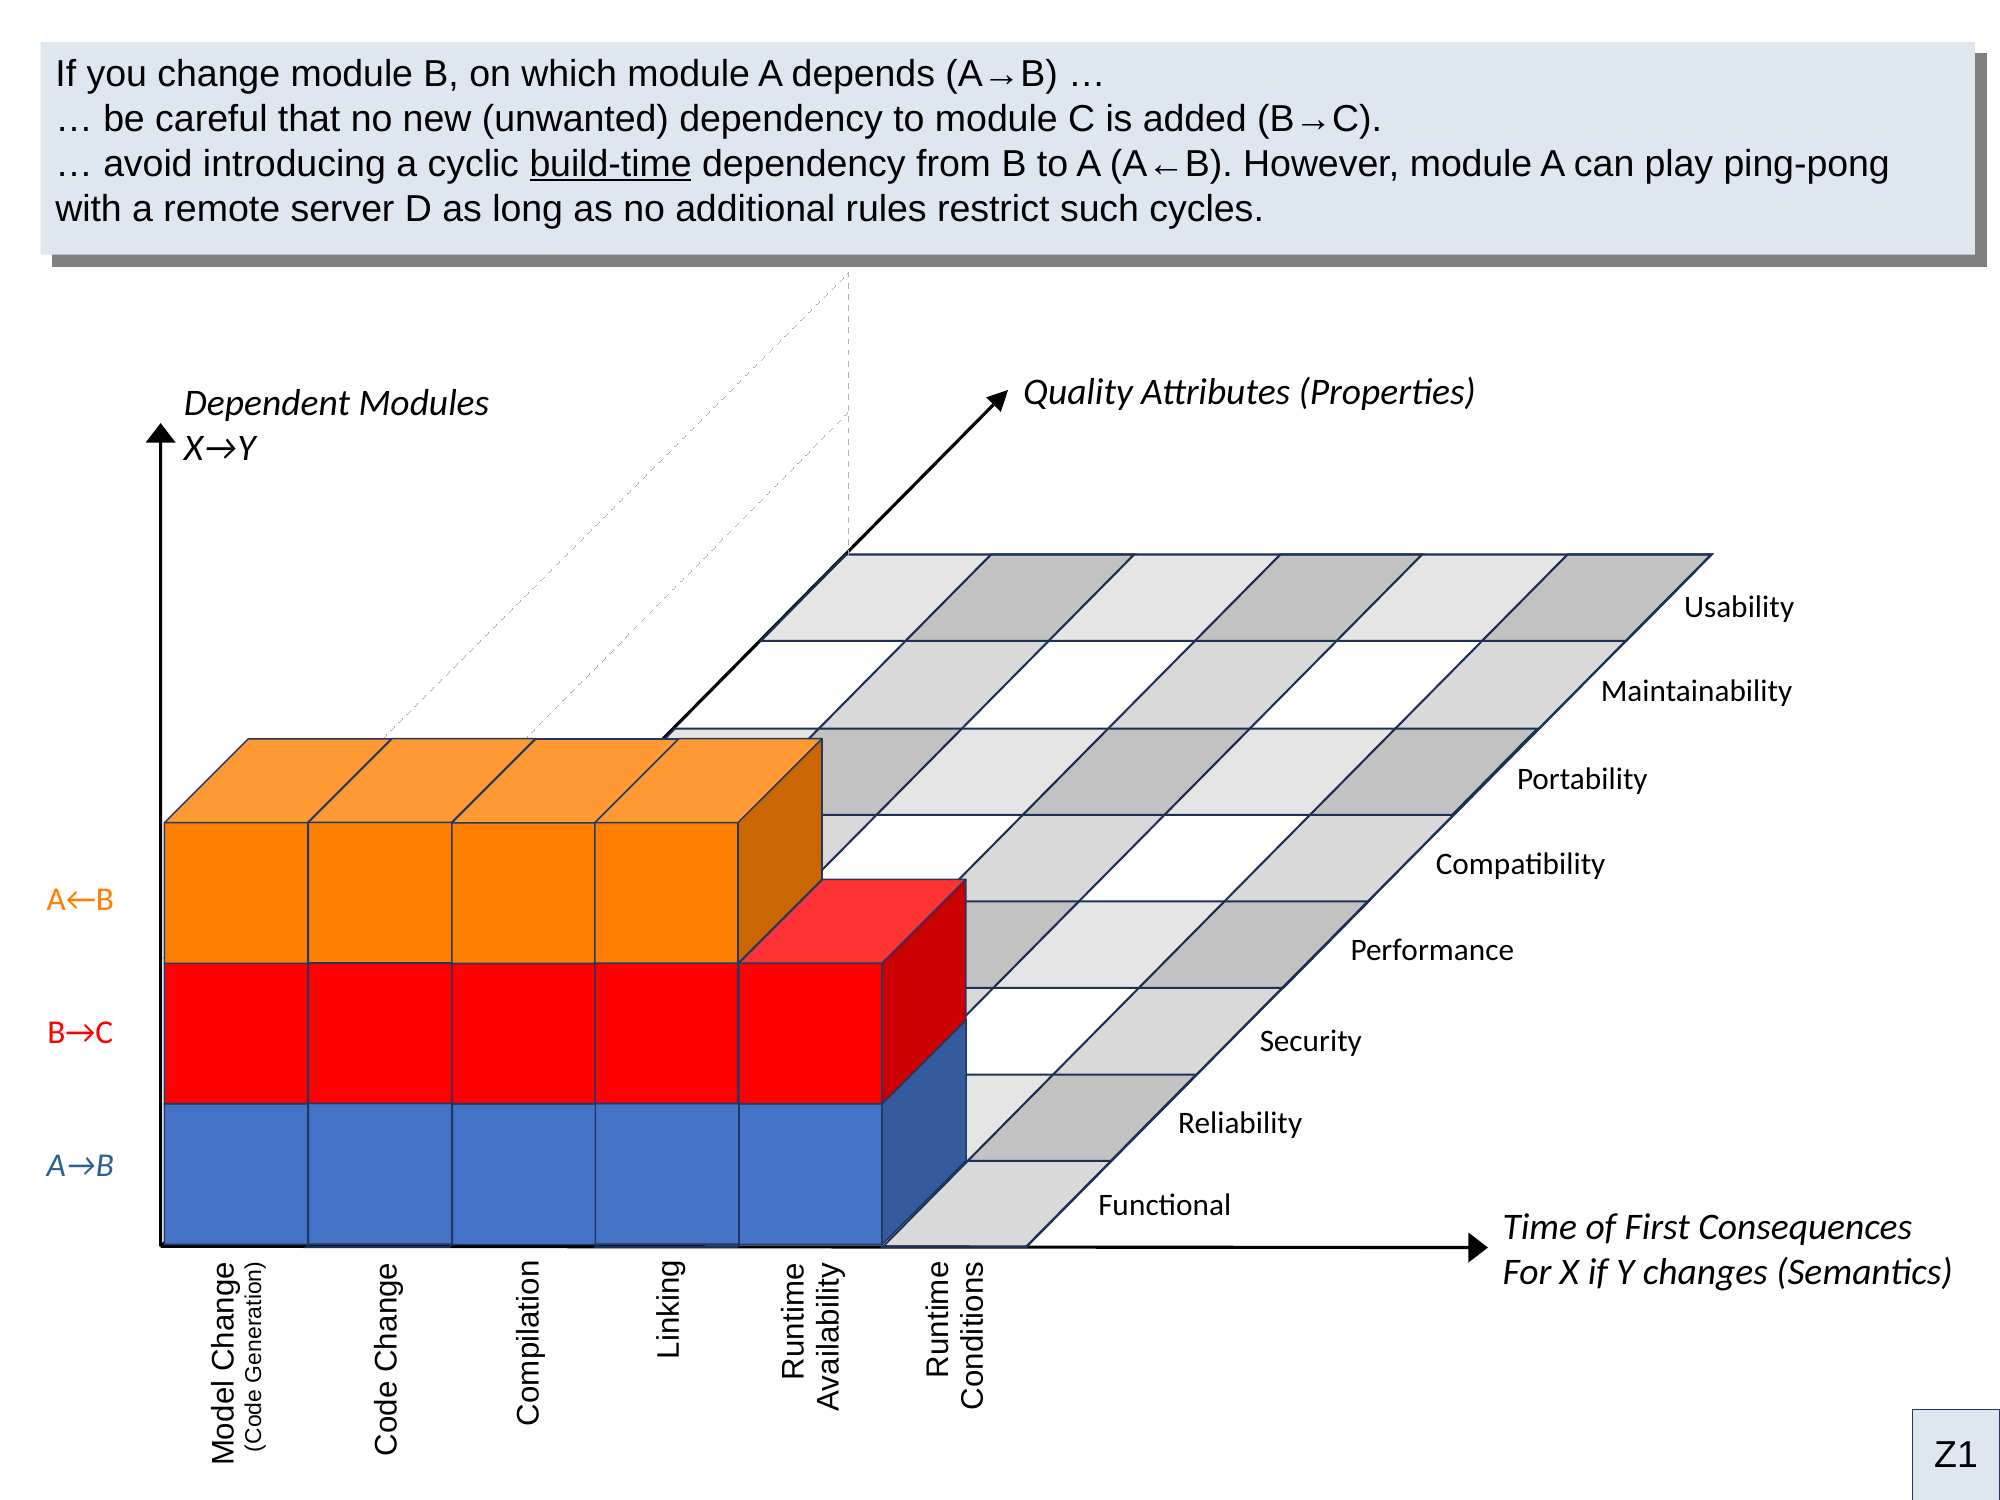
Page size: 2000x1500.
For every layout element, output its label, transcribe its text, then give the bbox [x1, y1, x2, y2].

text_box Z1 [1912, 1409, 2000, 1500]
text_box Dependent Modules X→Y [160, 325, 505, 521]
text_box Maintainability [1585, 663, 1813, 716]
text_box Runtime Conditions [912, 1246, 1007, 1480]
text_box Reliability [1163, 1094, 1359, 1147]
text_box Model Change (Code Generation) [198, 1246, 290, 1484]
text_box Functional [1083, 1177, 1301, 1230]
text_box Usability [1669, 578, 1820, 631]
text_box Portability [1502, 751, 1728, 804]
text_box Performance [1328, 921, 1640, 975]
text_box [164, 554, 1709, 1247]
text_box Compatibility [1420, 835, 1694, 889]
text_box Compilation [503, 1245, 560, 1480]
text_box If you change module B, on which module A depends (A→B) … … be careful that no new (unwanted) dependency to module C is added (B→C). … avoid introducing a cyclic build-time dependency from B to A (A←B). However, module A can play ping-pong with a remote server D as long as no additional rules restrict such cycles. [40, 42, 1975, 255]
text_box Security [1245, 1012, 1428, 1065]
text_box Time of First Consequences For X if Y changes (Semantics) [1487, 1195, 1969, 1300]
text_box Runtime Availability [768, 1248, 863, 1455]
text_box A←B B→C A→B [0, 645, 161, 1193]
text_box Quality Attributes (Properties) [1008, 359, 1491, 420]
text_box Linking [643, 1247, 704, 1480]
text_box Code Change [361, 1247, 422, 1480]
